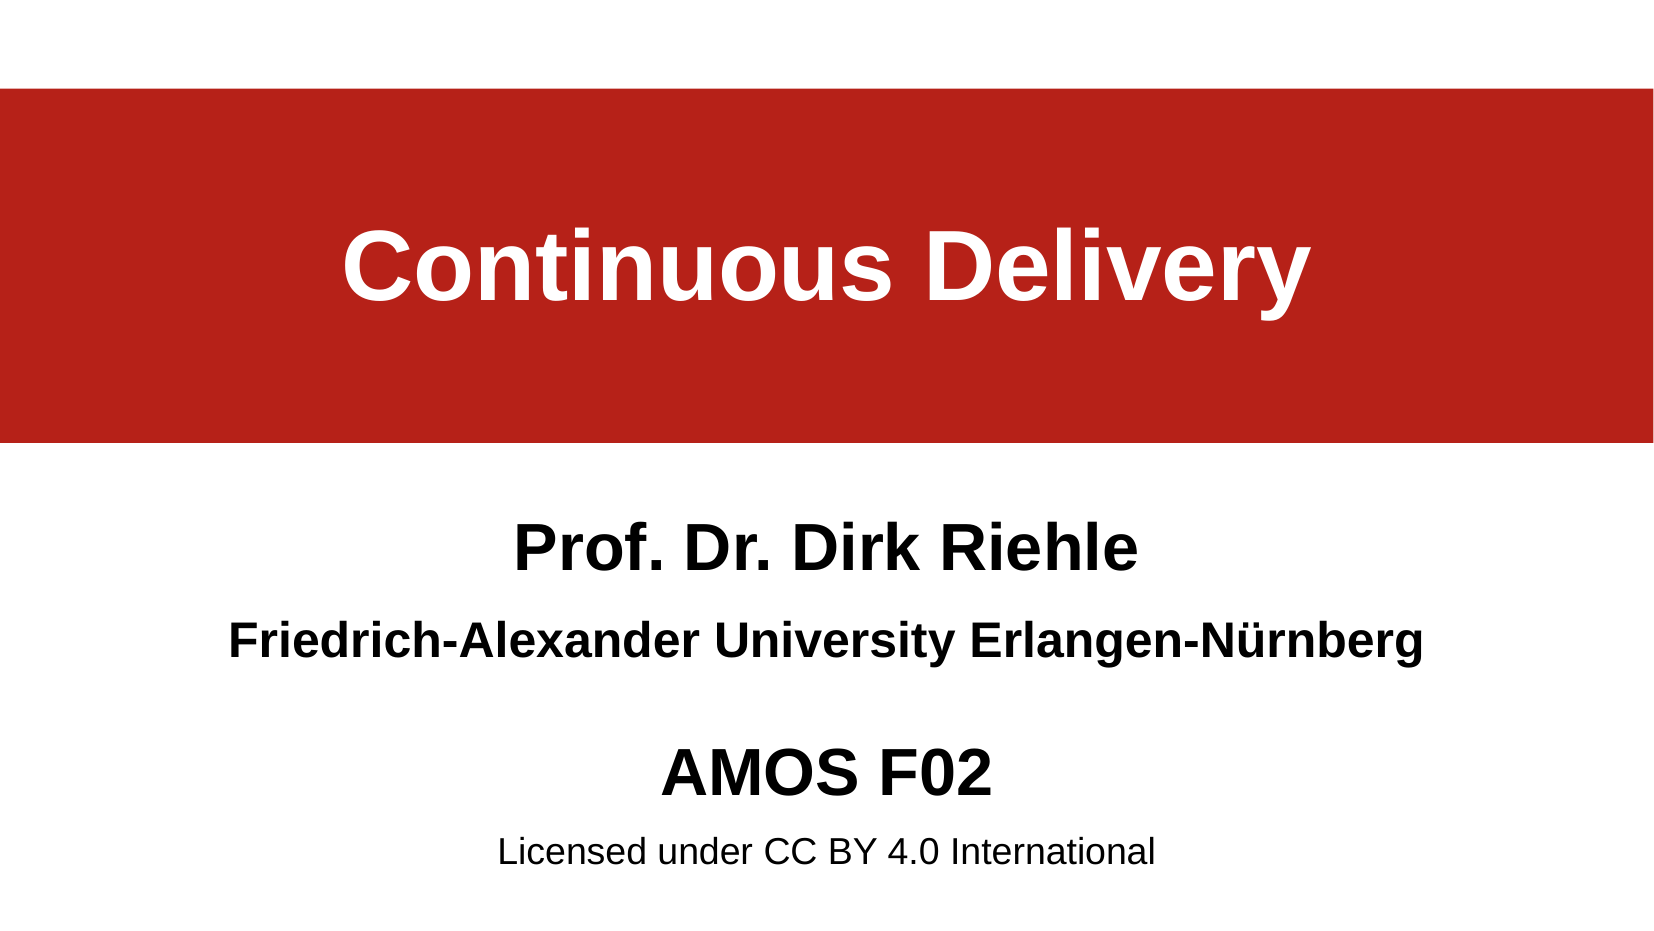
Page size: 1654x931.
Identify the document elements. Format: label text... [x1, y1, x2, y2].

title Continuous Delivery [0, 88, 1654, 443]
subtitle Prof. Dr. Dirk Riehle Friedrich-Alexander University Erlangen-Nürnberg AMOS F02 Licensed under CC BY 4.0 International [29, 472, 1625, 886]
